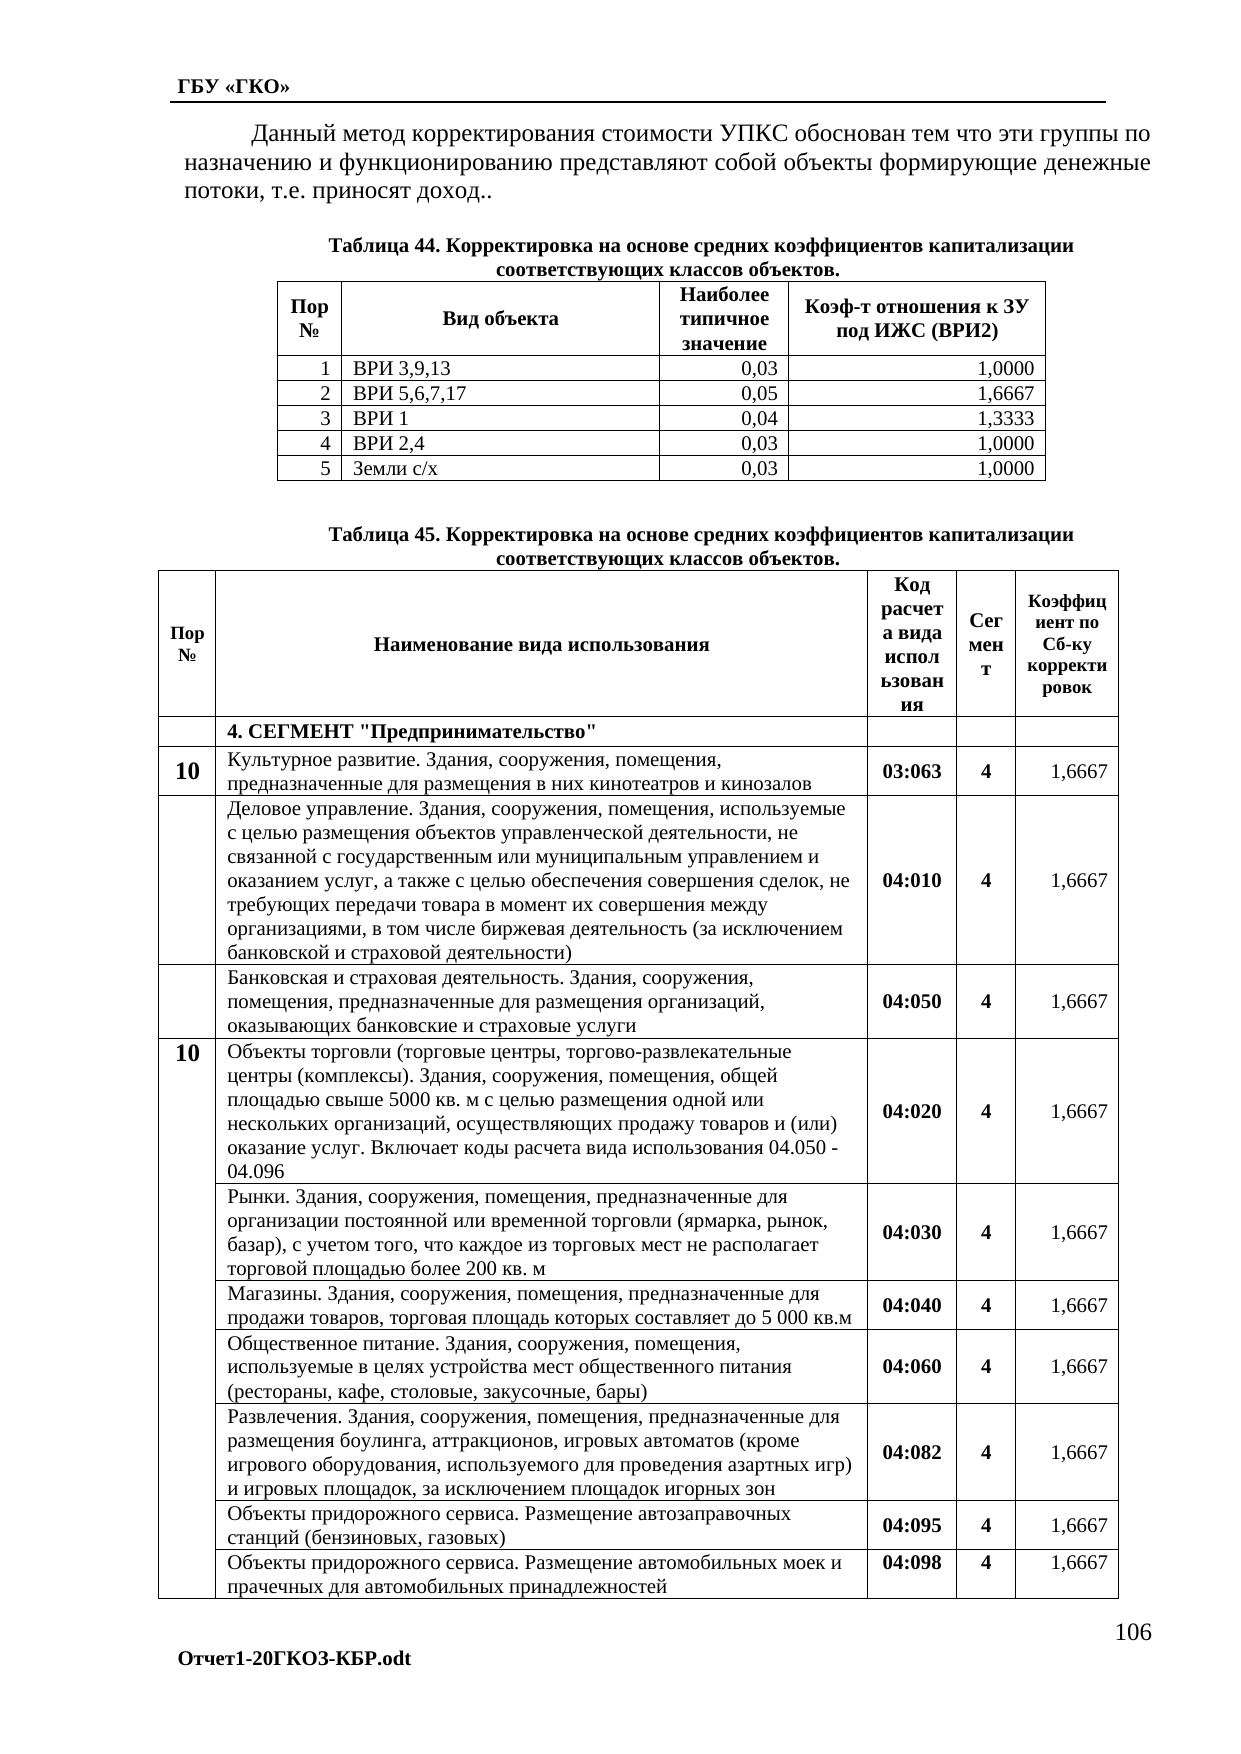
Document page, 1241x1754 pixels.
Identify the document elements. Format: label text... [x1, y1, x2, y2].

table_cell 1,6667 [1016, 1281, 1118, 1329]
table_cell 5 [278, 456, 341, 480]
table_cell 4 [957, 1550, 1015, 1598]
text Таблица 44. Корректировка на основе средних коэффициентов капитализации соответствующих классов объектов. [184, 233, 1152, 281]
text Данный метод корректирования стоимости УПКС обоснован тем что эти группы по назначению и функционированию представляют собой объекты формирующие денежные потоки, т.е. приносят доход.. [184, 118, 1152, 204]
table_cell Общественное питание. Здания, сооружения, помещения, используемые в целях устройства мест общественного питания (рестораны, кафе, столовые, закусочные, бары) [216, 1330, 867, 1403]
table_cell 1 [278, 356, 341, 379]
table_cell 4 [957, 1330, 1015, 1403]
table_cell 2 [278, 381, 341, 405]
table_cell ВРИ 1 [342, 406, 659, 430]
table_cell 04:098 [868, 1550, 956, 1598]
table_header Сегмент [957, 571, 1015, 716]
table_header Наиболее типичное значение [660, 282, 788, 354]
table_header Код расчета вида использования [868, 571, 956, 716]
table_cell 1,6667 [1016, 1039, 1118, 1183]
table_cell 4 [957, 1404, 1015, 1500]
table_cell 1,6667 [789, 381, 1045, 405]
table_cell 1,6667 [1016, 796, 1118, 964]
table_cell 1,6667 [1016, 1501, 1118, 1549]
table_cell 0,05 [660, 381, 788, 405]
table_cell Магазины. Здания, сооружения, помещения, предназначенные для продажи товаров, торговая площадь которых составляет до 5 000 кв.м [216, 1281, 867, 1329]
table_cell 0,03 [660, 431, 788, 455]
table_cell 04:082 [868, 1404, 956, 1500]
table_cell 4. СЕГМЕНТ "Предпринимательство" [216, 717, 867, 746]
table_header Коэф-т отношения к ЗУ под ИЖС (ВРИ2) [789, 282, 1045, 354]
table_cell 1,6667 [1016, 1330, 1118, 1403]
table_cell Рынки. Здания, сооружения, помещения, предназначенные для организации постоянной или временной торговли (ярмарка, рынок, базар), с учетом того, что каждое из торговых мест не располагает торговой площадью более 200 кв. м [216, 1184, 867, 1280]
table_cell 1,6667 [1016, 1184, 1118, 1280]
table_cell Объекты придорожного сервиса. Размещение автомобильных моек и прачечных для автомобильных принадлежностей [216, 1550, 867, 1598]
table_cell 4 [278, 431, 341, 455]
table_cell ВРИ 3,9,13 [342, 356, 659, 379]
table_cell 4 [957, 965, 1015, 1037]
table_cell 1,6667 [1016, 1550, 1118, 1598]
table_header Пор № [278, 282, 341, 354]
table_cell Земли с/х [342, 456, 659, 480]
table_cell Развлечения. Здания, сооружения, помещения, предназначенные для размещения боулинга, аттракционов, игровых автоматов (кроме игрового оборудования, используемого для проведения азартных игр) и игровых площадок, за исключением площадок игорных зон [216, 1404, 867, 1500]
table_cell 4 [957, 1039, 1015, 1183]
table_header Пор № [159, 571, 215, 716]
table_cell 04:020 [868, 1039, 956, 1183]
table_cell 1,3333 [789, 406, 1045, 430]
table_cell Банковская и страховая деятельность. Здания, сооружения, помещения, предназначенные для размещения организаций, оказывающих банковские и страховые услуги [216, 965, 867, 1037]
table_cell 10 [159, 747, 215, 795]
table_cell 10 [159, 1039, 215, 1598]
table_cell 4 [957, 747, 1015, 795]
table_cell Объекты придорожного сервиса. Размещение автозаправочных станций (бензиновых, газовых) [216, 1501, 867, 1549]
table_cell [159, 717, 215, 746]
table_cell 03:063 [868, 747, 956, 795]
table_cell [868, 717, 956, 746]
table_header Коэффициент по Сб-ку корректировок [1016, 571, 1118, 716]
table_cell 4 [957, 1281, 1015, 1329]
table_cell [1016, 717, 1118, 746]
text Таблица 45. Корректировка на основе средних коэффициентов капитализации соответствующих классов объектов. [184, 522, 1152, 570]
table_cell 0,03 [660, 456, 788, 480]
table_cell 04:010 [868, 796, 956, 964]
table_cell 1,0000 [789, 356, 1045, 379]
table_cell 1,6667 [1016, 747, 1118, 795]
table_cell [159, 796, 215, 964]
table_cell 04:095 [868, 1501, 956, 1549]
table_cell [159, 965, 215, 1037]
table_cell [957, 717, 1015, 746]
table_cell 1,6667 [1016, 965, 1118, 1037]
table_cell Объекты торговли (торговые центры, торгово-развлекательные центры (комплексы). Здания, сооружения, помещения, общей площадью свыше 5000 кв. м с целью размещения одной или нескольких организаций, осуществляющих продажу товаров и (или) оказание услуг. Включает коды расчета вида использования 04.050 - 04.096 [216, 1039, 867, 1183]
table_cell 0,03 [660, 356, 788, 379]
table_cell 3 [278, 406, 341, 430]
table_header Вид объекта [342, 282, 659, 354]
table_cell 1,0000 [789, 431, 1045, 455]
table_cell 4 [957, 796, 1015, 964]
table_cell ВРИ 5,6,7,17 [342, 381, 659, 405]
table_header Наименование вида использования [216, 571, 867, 716]
table_cell Деловое управление. Здания, сооружения, помещения, используемые с целью размещения объектов управленческой деятельности, не связанной с государственным или муниципальным управлением и оказанием услуг, а также с целью обеспечения совершения сделок, не требующих передачи товара в момент их совершения между организациями, в том числе биржевая деятельность (за исключением банковской и страховой деятельности) [216, 796, 867, 964]
table_cell 04:040 [868, 1281, 956, 1329]
table_cell 1,6667 [1016, 1404, 1118, 1500]
table_cell 4 [957, 1501, 1015, 1549]
table_cell 04:030 [868, 1184, 956, 1280]
table_cell 0,04 [660, 406, 788, 430]
table_cell 4 [957, 1184, 1015, 1280]
table_cell Культурное развитие. Здания, сооружения, помещения, предназначенные для размещения в них кинотеатров и кинозалов [216, 747, 867, 795]
table_cell 1,0000 [789, 456, 1045, 480]
table_cell 04:050 [868, 965, 956, 1037]
table_cell ВРИ 2,4 [342, 431, 659, 455]
table_cell 04:060 [868, 1330, 956, 1403]
